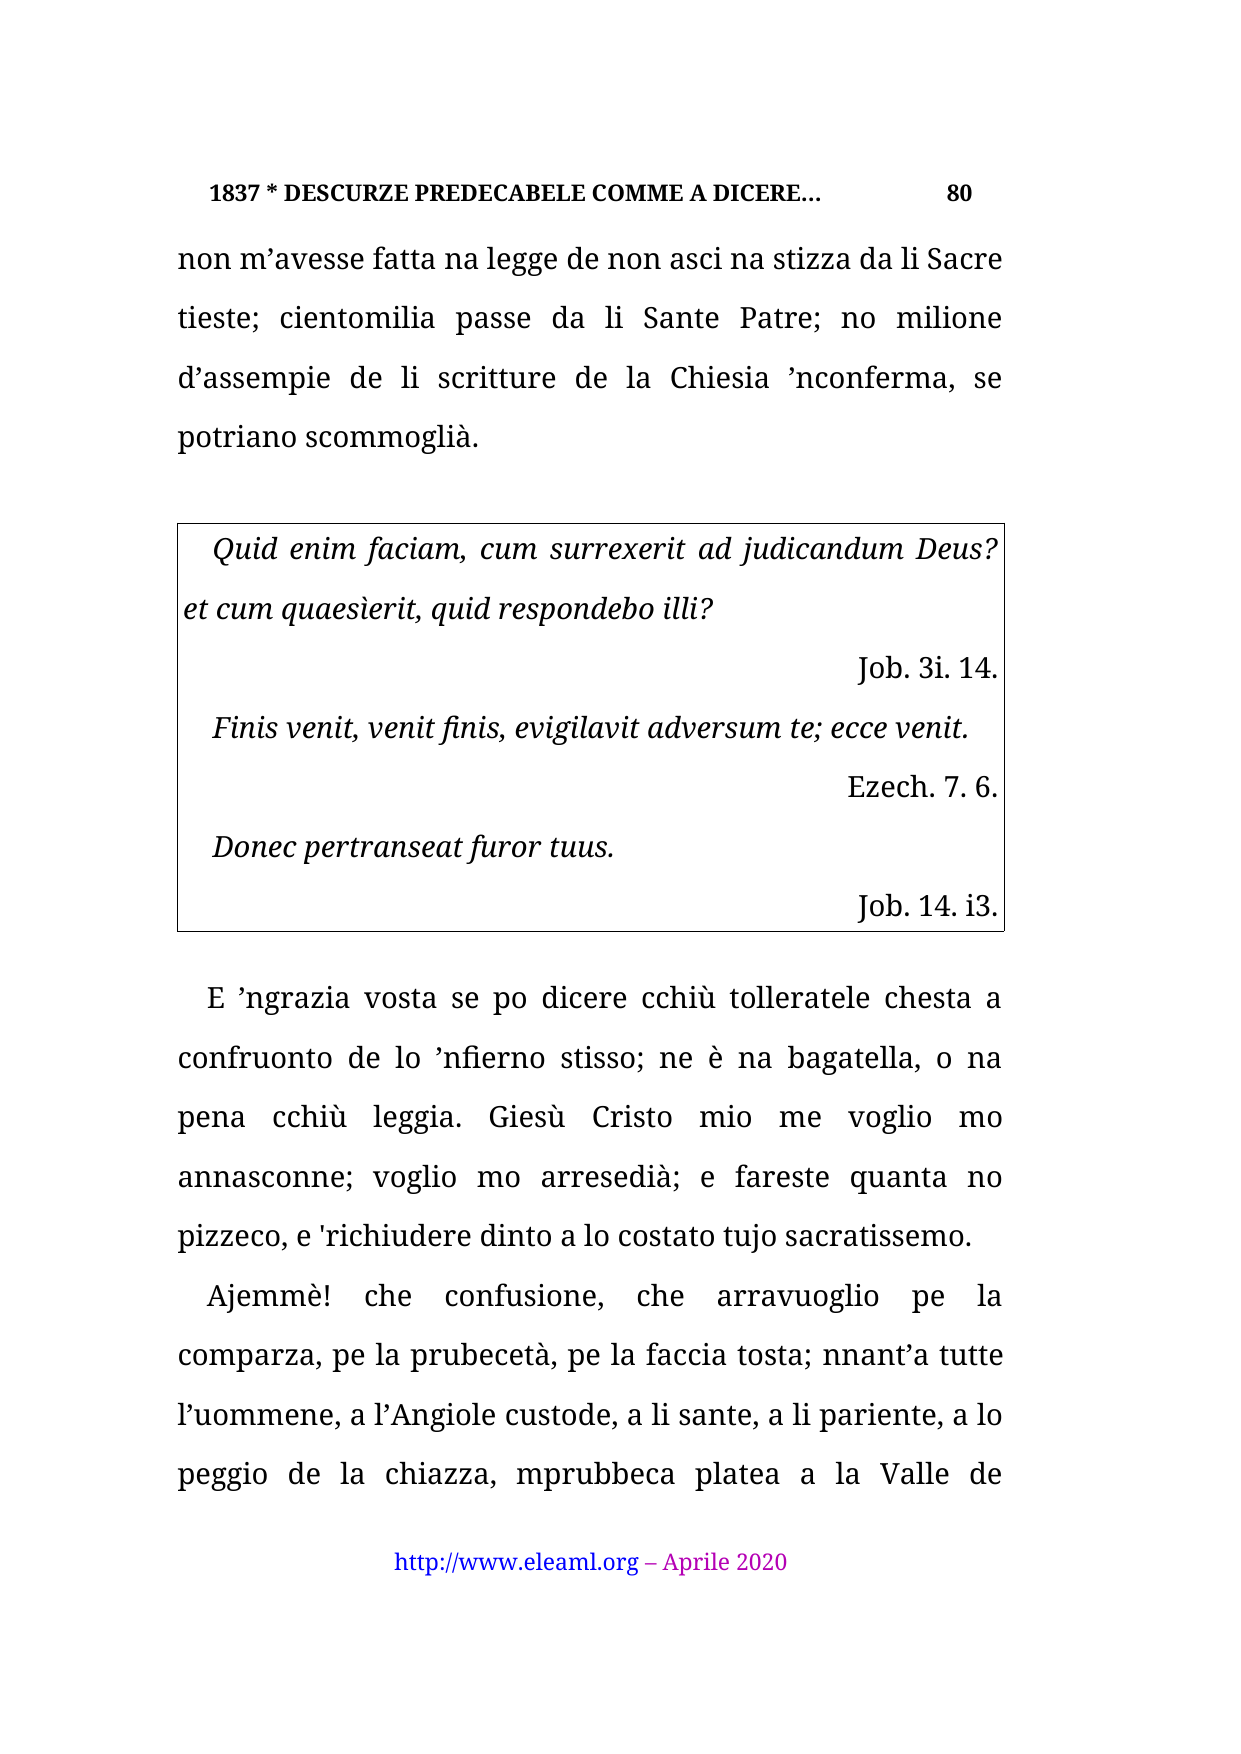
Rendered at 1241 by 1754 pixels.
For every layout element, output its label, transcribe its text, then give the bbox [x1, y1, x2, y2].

text Ajemmè! che confusione, che arravuoglio pe la comparza, pe la prubecetà, pe la faccia tosta; nnant’a tutte l’uommene, a l’Angiole custode, a li sante, a li pariente, a lo peggio de la chiazza, mprubbeca platea a la Valle de [177, 1275, 1004, 1493]
text non m’avesse fatta na legge de non asci na stizza da li Sacre tieste; cientomilia passe da li Sante Patre; no milione d’assempie de li scritture de la Chiesia ’nconferma, se potriano scommoglià. [177, 238, 1004, 456]
table_header Quid enim faciam, cum surrexerit ad judicandum Deus? et cum quaesìerit, quid respondebo illi? Job. 3i. 14. Finis venit, venit finis, evigilavit adversum te; ecce venit. Ezech. 7. 6. Donec pertranseat furor tuus. Job. 14. i3. [178, 524, 1004, 931]
text E ’ngrazia vosta se po dicere cchiù tolleratele chesta a confruonto de lo ’nfierno stisso; ne è na bagatella, o na pena cchiù leggia. Giesù Cristo mio me voglio mo annasconne; voglio mo arresedià; e fareste quanta no pizzeco, e 'richiudere dinto a lo costato tujo sacratissemo. [177, 978, 1004, 1255]
